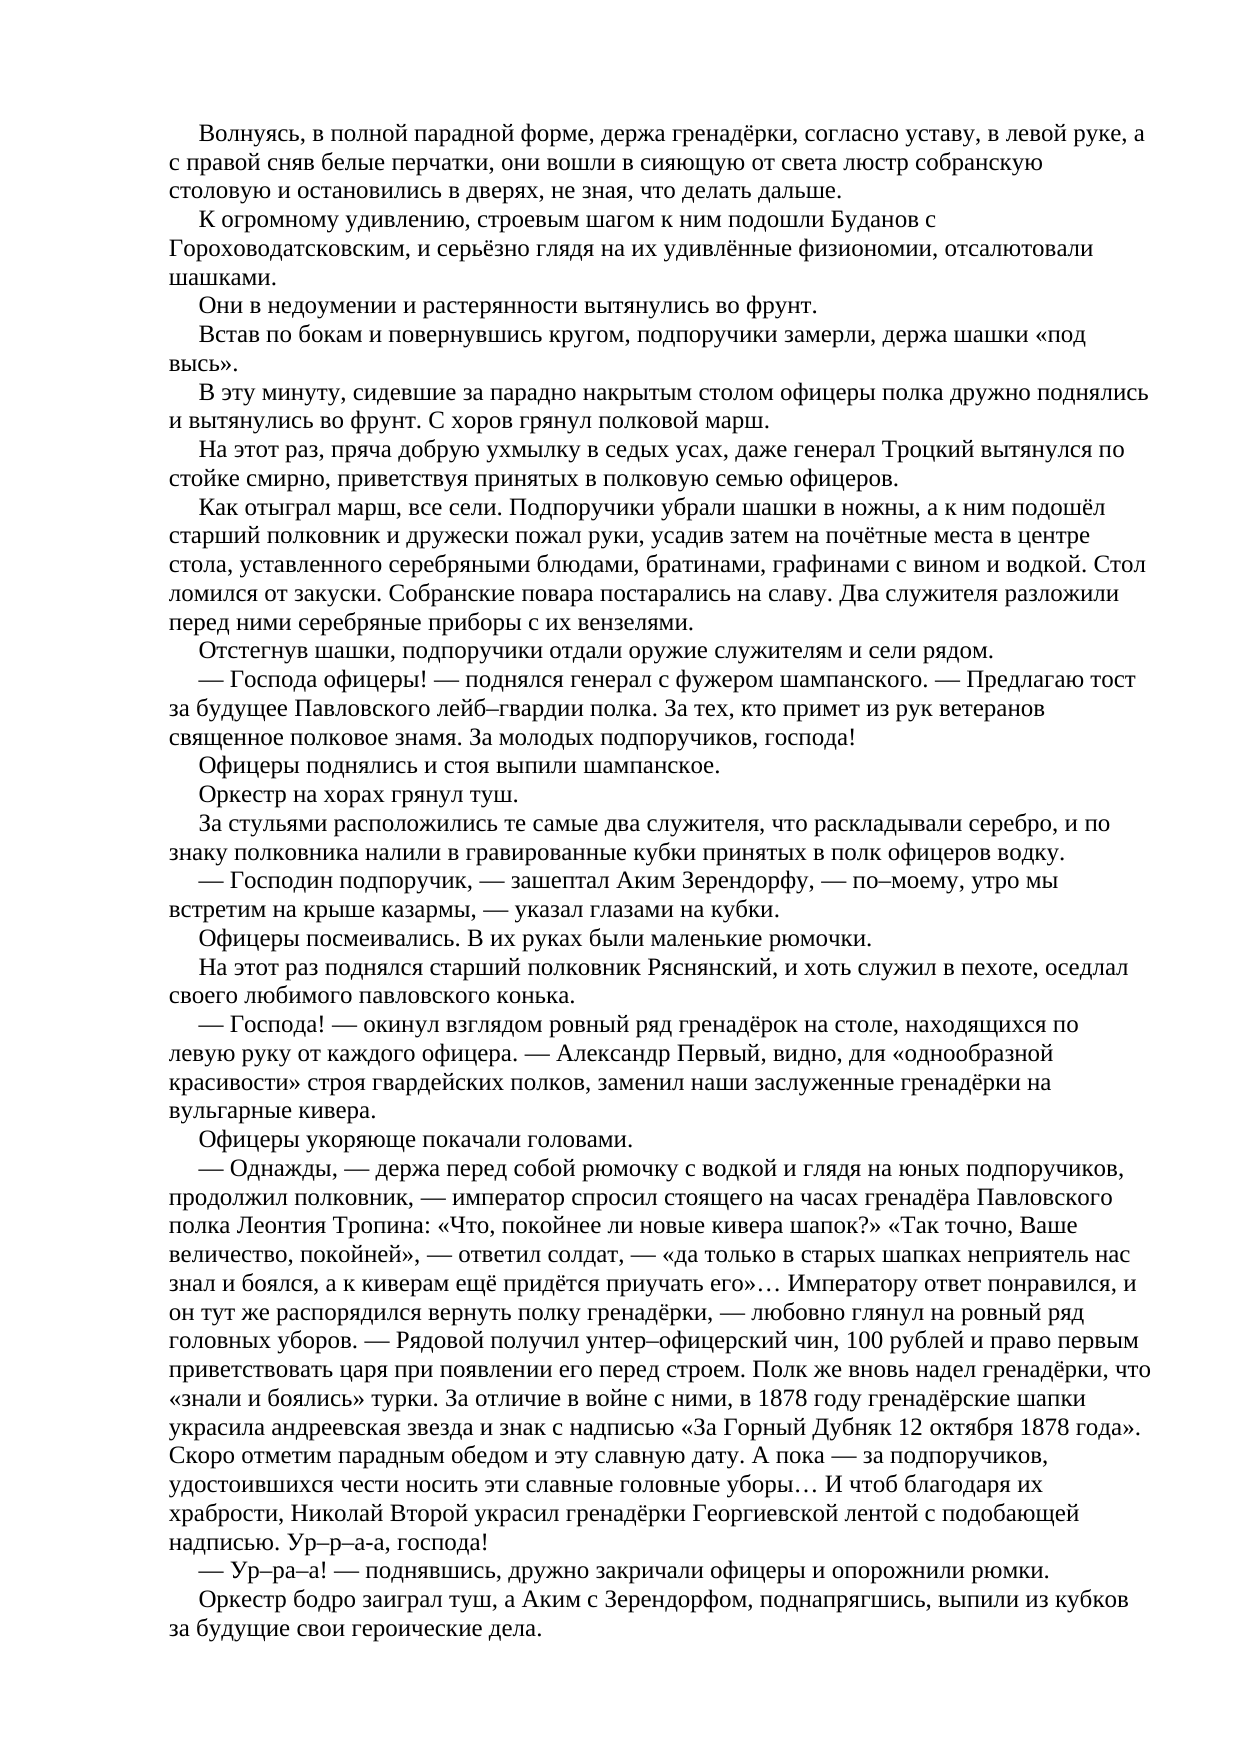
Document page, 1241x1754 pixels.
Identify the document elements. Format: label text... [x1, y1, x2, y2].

text Они в недоумении и растерянности вытянулись во фрунт. [169, 291, 1152, 319]
text Офицеры посмеивались. В их руках были маленькие рюмочки. [169, 923, 1152, 952]
text Оркестр на хорах грянул туш. [169, 779, 1152, 808]
text Отстегнув шашки, подпоручики отдали оружие служителям и сели рядом. [169, 636, 1152, 664]
text В эту минуту, сидевшие за парадно накрытым столом офицеры полка дружно поднялись и вытянулись во фрунт. С хоров грянул полковой марш. [169, 377, 1152, 434]
text — Однажды, — держа перед собой рюмочку с водкой и глядя на юных подпоручиков, продолжил полковник, — император спросил стоящего на часах гренадёра Павловского полка Леонтия Тропина: «Что, покойнее ли новые кивера шапок?» «Так точно, Ваше величество, покойней», — ответил солдат, — «да только в старых шапках неприятель нас знал и боялся, а к киверам ещё придётся приучать его»… Императору ответ понравился, и он тут же распорядился вернуть полку гренадёрки, — любовно глянул на ровный ряд головных уборов. — Рядовой получил унтер–офицерский чин, 100 рублей и право первым приветствовать царя при появлении его перед строем. Полк же вновь надел гренадёрки, что «знали и боялись» турки. За отличие в войне с ними, в 1878 году гренадёрские шапки украсила андреевская звезда и знак с надписью «За Горный Дубняк 12 октября 1878 года». Скоро отметим парадным обедом и эту славную дату. А пока — за подпоручиков, удостоившихся чести носить эти славные головные уборы… И чтоб благодаря их храбрости, Николай Второй украсил гренадёрки Георгиевской лентой с подобающей надписью. Ур–р–а-а, господа! [169, 1153, 1152, 1556]
text Встав по бокам и повернувшись кругом, подпоручики замерли, держа шашки «под высь». [169, 319, 1152, 377]
text Волнуясь, в полной парадной форме, держа гренадёрки, согласно уставу, в левой руке, а с правой сняв белые перчатки, они вошли в сияющую от света люстр собранскую столовую и остановились в дверях, не зная, что делать дальше. [169, 118, 1152, 204]
text — Ур–ра–а! — поднявшись, дружно закричали офицеры и опорожнили рюмки. [169, 1556, 1152, 1584]
text Офицеры укоряюще покачали головами. [169, 1124, 1152, 1153]
text На этот раз поднялся старший полковник Ряснянский, и хоть служил в пехоте, оседлал своего любимого павловского конька. [169, 952, 1152, 1009]
text Офицеры поднялись и стоя выпили шампанское. [169, 751, 1152, 779]
text За стульями расположились те самые два служителя, что раскладывали серебро, и по знаку полковника налили в гравированные кубки принятых в полк офицеров водку. [169, 808, 1152, 866]
text — Господа офицеры! — поднялся генерал с фужером шампанского. — Предлагаю тост за будущее Павловского лейб–гвардии полка. За тех, кто примет из рук ветеранов священное полковое знамя. За молодых подпоручиков, господа! [169, 664, 1152, 751]
text Оркестр бодро заиграл туш, а Аким с Зерендорфом, поднапрягшись, выпили из кубков за будущие свои героические дела. [169, 1584, 1152, 1642]
text К огромному удивлению, строевым шагом к ним подошли Буданов с Гороховодатсковским, и серьёзно глядя на их удивлённые физиономии, отсалютовали шашками. [169, 204, 1152, 291]
text — Господин подпоручик, — зашептал Аким Зерендорфу, — по–моему, утро мы встретим на крыше казармы, — указал глазами на кубки. [169, 866, 1152, 923]
text — Господа! — окинул взглядом ровный ряд гренадёрок на столе, находящихся по левую руку от каждого офицера. — Александр Первый, видно, для «однообразной красивости» строя гвардейских полков, заменил наши заслуженные гренадёрки на вульгарные кивера. [169, 1009, 1152, 1124]
text На этот раз, пряча добрую ухмылку в седых усах, даже генерал Троцкий вытянулся по стойке смирно, приветствуя принятых в полковую семью офицеров. [169, 434, 1152, 492]
text Как отыграл марш, все сели. Подпоручики убрали шашки в ножны, а к ним подошёл старший полковник и дружески пожал руки, усадив затем на почётные места в центре стола, уставленного серебряными блюдами, братинами, графинами с вином и водкой. Стол ломился от закуски. Собранские повара постарались на славу. Два служителя разложили перед ними серебряные приборы с их вензелями. [169, 492, 1152, 636]
